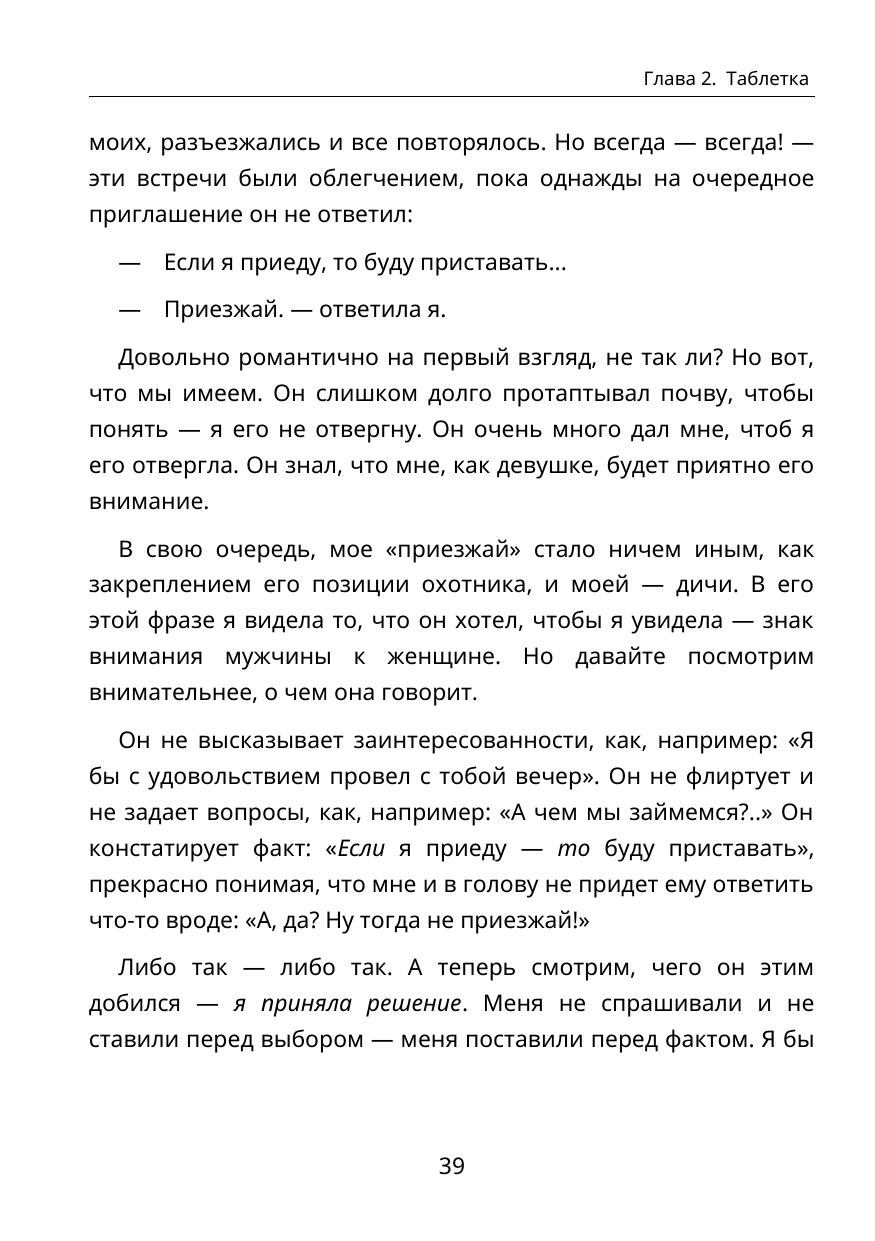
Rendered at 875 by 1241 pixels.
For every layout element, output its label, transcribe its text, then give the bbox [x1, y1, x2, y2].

text Он не высказывает заинтересованности, как, например: «Я бы с удовольствием провел с тобой вечер». Он не флиртует и не задает вопросы, как, например: «А чем мы займемся?..» Он констатирует факт: «Если я приеду — то буду приставать», прекрасно понимая, что мне и в голову не придет ему ответить что-то вроде: «А, да? Ну тогда не приезжай!» [88, 724, 815, 935]
text В свою очередь, мое «приезжай» стало ничем иным, как закреплением его позиции охотника, и моей — дичи. В его этой фразе я видела то, что он хотел, чтобы я увидела — знак внимания мужчины к женщине. Но давайте посмотрим внимательнее, о чем она говорит. [88, 532, 815, 707]
text Либо так — либо так. А теперь смотрим, чего он этим добился — я приняла решение. Меня не спрашивали и не ставили перед выбором — меня поставили перед фактом. Я бы [88, 951, 815, 1054]
text Довольно романтично на первый взгляд, не так ли? Но вот, что мы имеем. Он слишком долго протаптывал почву, чтобы понять — я его не отвергну. Он очень много дал мне, чтоб я его отвергла. Он знал, что мне, как девушке, будет приятно его внимание. [88, 341, 815, 516]
list Если я приеду, то буду приставать... [88, 246, 815, 277]
list Приезжай. — ответила я. [88, 293, 815, 324]
text моих, разъезжались и все повторялось. Но всегда — всегда! — эти встречи были облегчением, пока однажды на очередное приглашение он не ответил: [88, 126, 815, 229]
